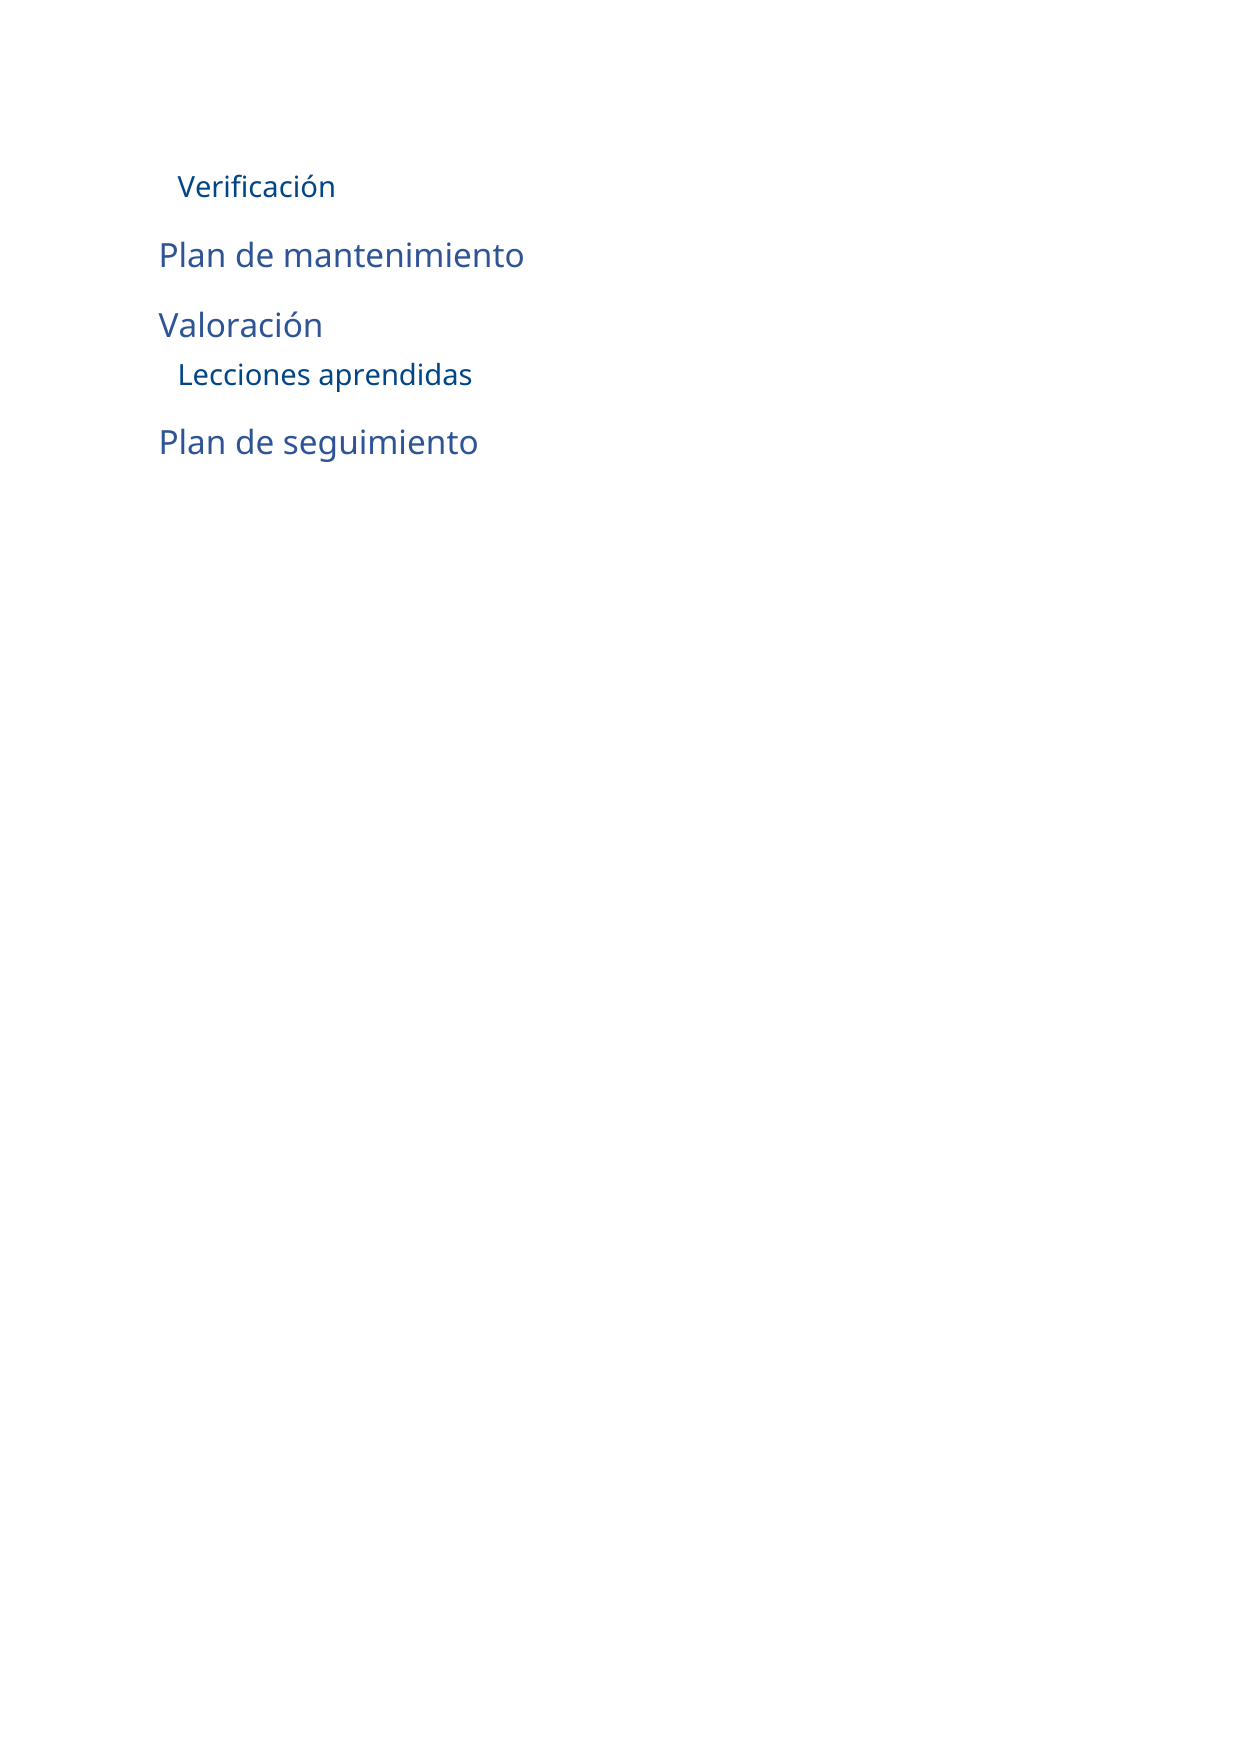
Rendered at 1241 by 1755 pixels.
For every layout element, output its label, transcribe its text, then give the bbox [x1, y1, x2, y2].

subtitle Verificación [177, 167, 1093, 206]
subtitle Plan de mantenimiento [158, 231, 1093, 277]
subtitle Valoración [158, 302, 1093, 347]
subtitle Lecciones aprendidas [177, 354, 1093, 393]
subtitle Plan de seguimiento [158, 418, 1093, 464]
